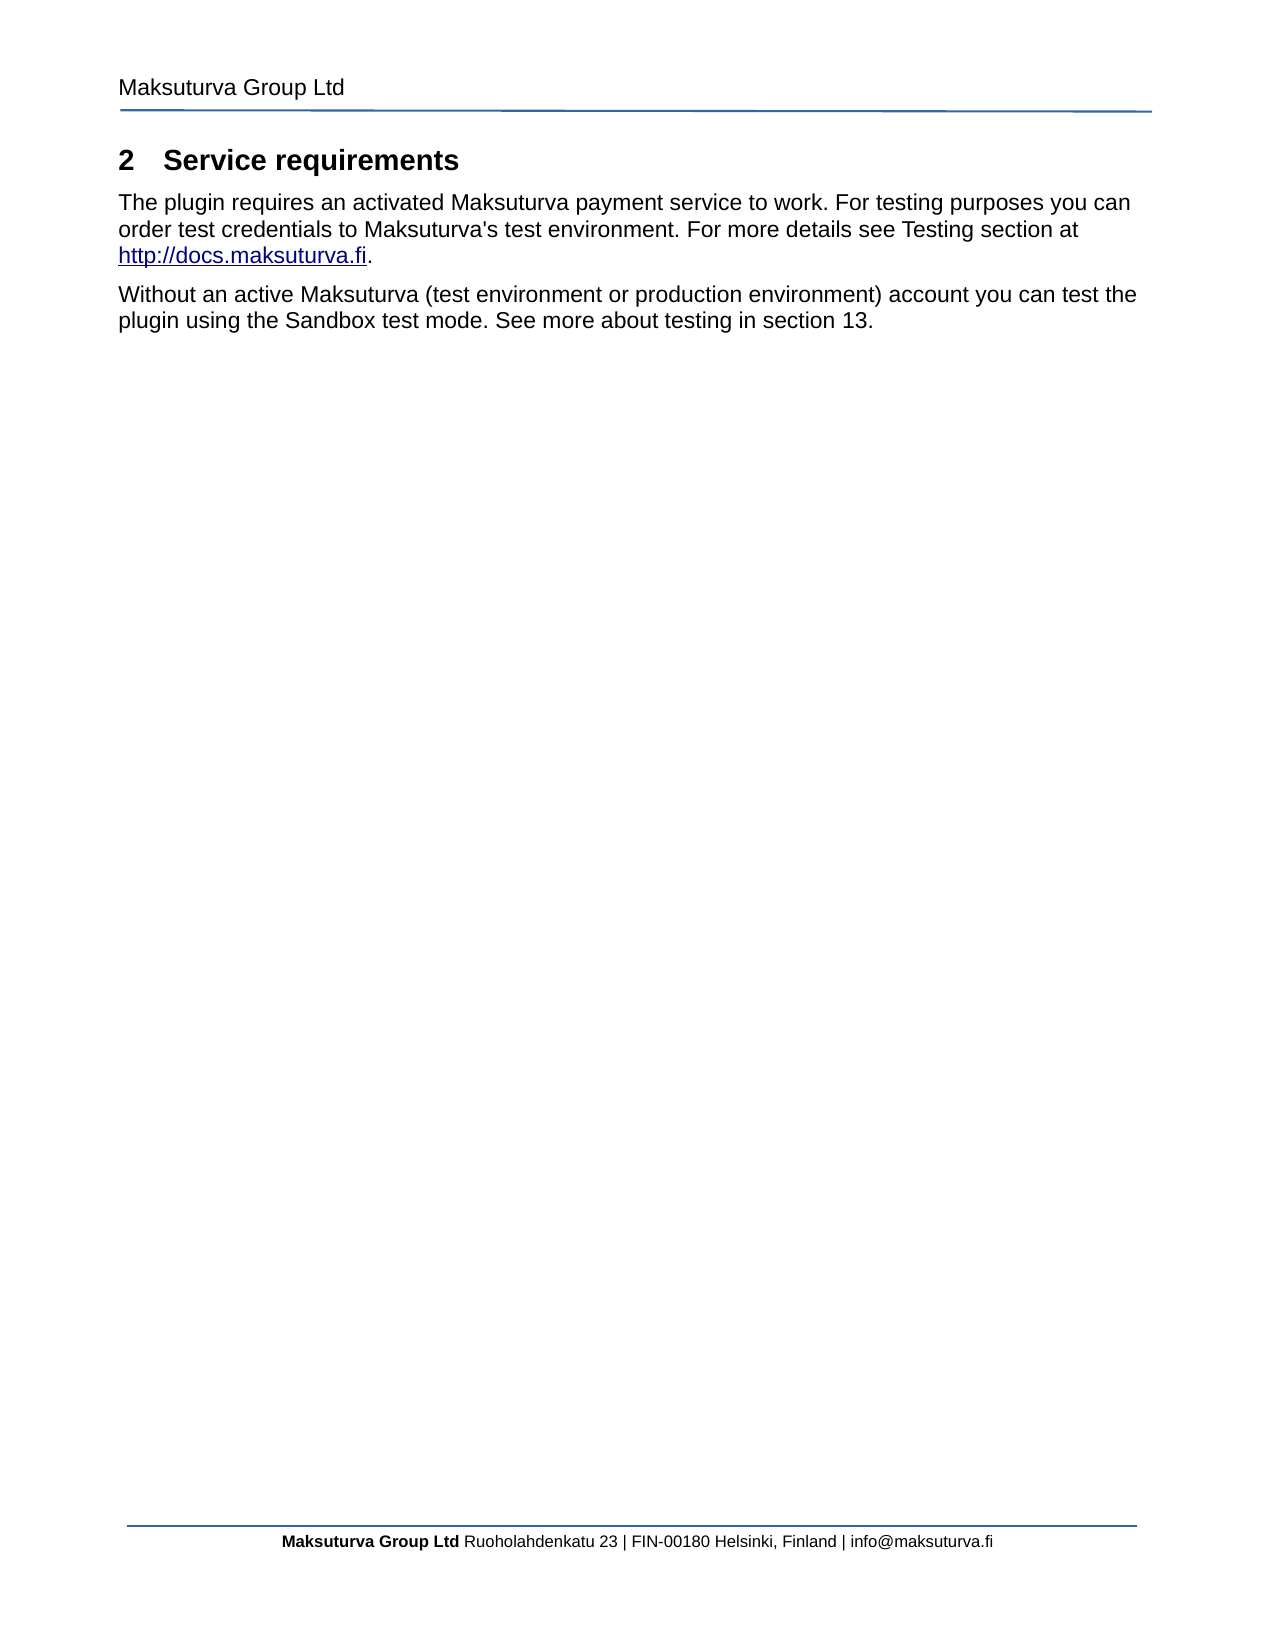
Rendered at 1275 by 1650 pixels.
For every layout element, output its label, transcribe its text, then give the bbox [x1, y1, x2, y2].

subtitle Service requirements [118, 143, 1157, 177]
text Without an active Maksuturva (test environment or production environment) account you can test the plugin using the Sandbox test mode. See more about testing in section 13. [118, 281, 1157, 333]
text The plugin requires an activated Maksuturva payment service to work. For testing purposes you can order test credentials to Maksuturva's test environment. For more details see Testing section at http://docs.maksuturva.fi. [118, 189, 1157, 268]
